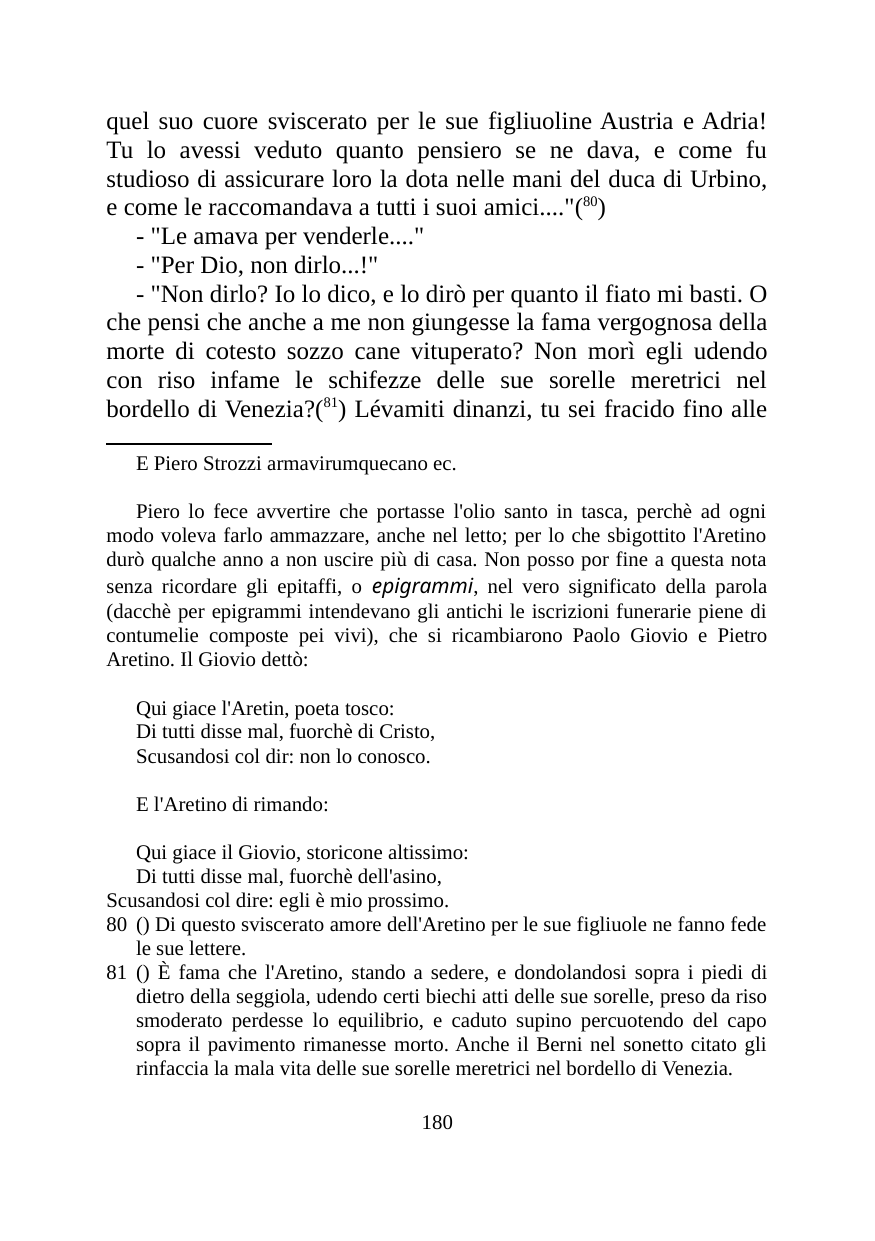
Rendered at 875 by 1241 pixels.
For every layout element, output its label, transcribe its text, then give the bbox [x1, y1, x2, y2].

text Scusandosi col dire: egli è mio prossimo. [106, 888, 768, 912]
text () È fama che l'Aretino, stando a sedere, e dondolandosi sopra i piedi di dietro della seggiola, udendo certi biechi atti delle sue sorelle, preso da riso smoderato perdesse lo equilibrio, e caduto supino percuotendo del capo sopra il pavimento rimanesse morto. Anche il Berni nel sonetto citato gli rinfaccia la mala vita delle sue sorelle meretrici nel bordello di Venezia. [106, 960, 768, 1080]
text Scusandosi col dir: non lo conosco. [106, 743, 768, 768]
text - "Le amava per venderle...." [106, 221, 768, 250]
text () Di questo sviscerato amore dell'Aretino per le sue figliuole ne fanno fede le sue lettere. [106, 912, 768, 960]
text Piero lo fece avvertire che portasse l'olio santo in tasca, perchè ad ogni modo voleva farlo ammazzare, anche nel letto; per lo che sbigottito l'Aretino durò qualche anno a non uscire più di casa. Non posso por fine a questa nota senza ricordare gli epitaffi, o epigrammi, nel vero significato della parola (dacchè per epigrammi intendevano gli antichi le iscrizioni funerarie piene di contumelie composte pei vivi), che si ricambiarono Paolo Giovio e Pietro Aretino. Il Giovio dettò: [106, 498, 768, 671]
text Qui giace il Giovio, storicone altissimo: [106, 840, 768, 864]
text - "Per Dio, non dirlo...!" [106, 250, 768, 279]
text E l'Aretino di rimando: [106, 792, 768, 816]
text E Piero Strozzi armavirumquecano ec. [106, 450, 768, 474]
text Di tutti disse mal, fuorchè di Cristo, [106, 719, 768, 743]
text - "Non dirlo? Io lo dico, e lo dirò per quanto il fiato mi basti. O che pensi che anche a me non giungesse la fama vergognosa della morte di cotesto sozzo cane vituperato? Non morì egli udendo con riso infame le schifezze delle sue sorelle meretrici nel bordello di Venezia?() Lévamiti dinanzi, tu sei fracido fino alle [106, 279, 768, 422]
text Di tutti disse mal, fuorchè dell'asino, [106, 864, 768, 888]
text Qui giace l'Aretin, poeta tosco: [106, 695, 768, 719]
text quel suo cuore sviscerato per le sue figliuoline Austria e Adria! Tu lo avessi veduto quanto pensiero se ne dava, e come fu studioso di assicurare loro la dota nelle mani del duca di Urbino, e come le raccomandava a tutti i suoi amici...."() [106, 106, 768, 221]
